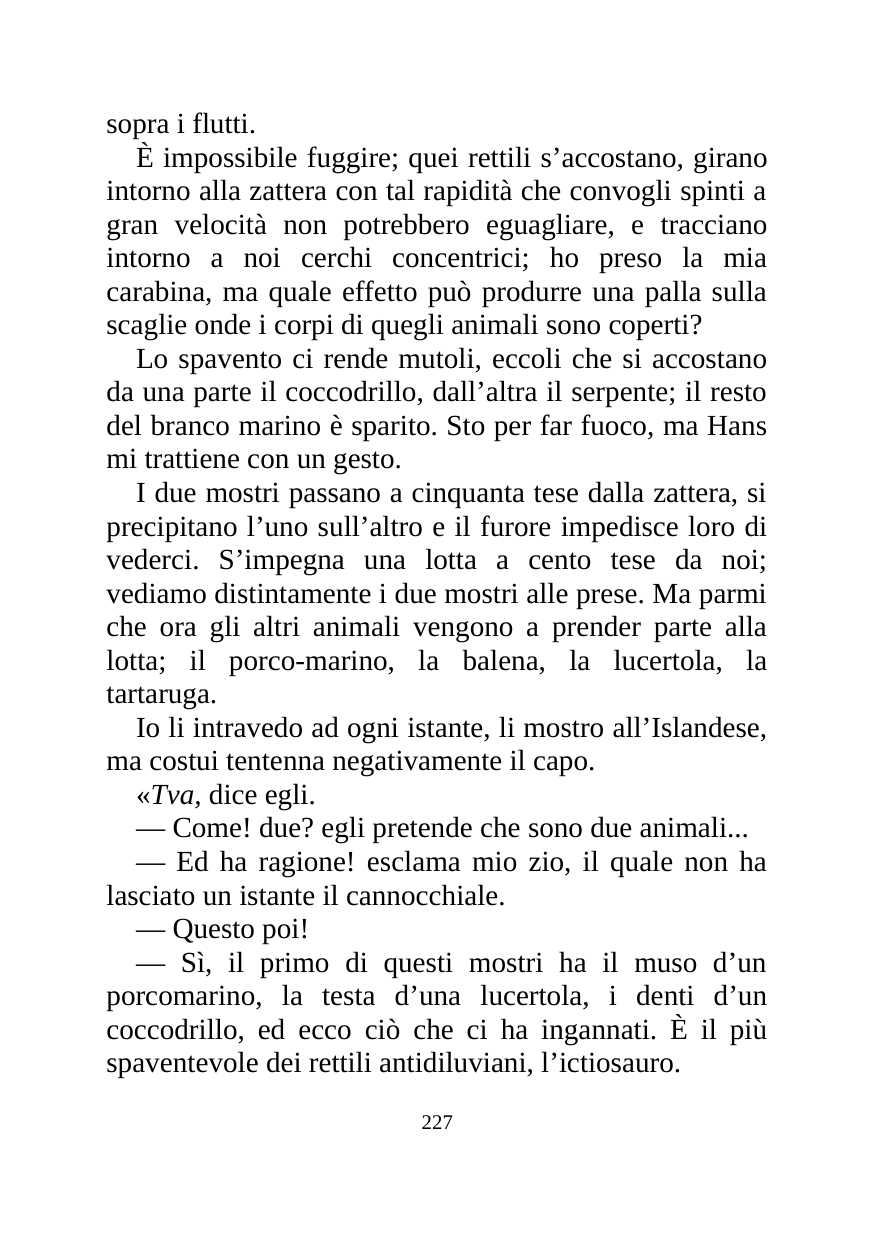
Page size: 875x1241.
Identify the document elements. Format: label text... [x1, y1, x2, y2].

text Lo spavento ci rende mutoli, eccoli che si accostano da una parte il coccodrillo, dall’altra il serpente; il resto del branco marino è sparito. Sto per far fuoco, ma Hans mi trattiene con un gesto. [106, 341, 768, 475]
text È impossibile fuggire; quei rettili s’accostano, girano intorno alla zattera con tal rapidità che convogli spinti a gran velocità non potrebbero eguagliare, e tracciano intorno a noi cerchi concentrici; ho preso la mia carabina, ma quale effetto può produrre una palla sulla scaglie onde i corpi di quegli animali sono coperti? [106, 140, 768, 341]
text Io li intravedo ad ogni istante, li mostro all’Islandese, ma costui tentenna negativamente il capo. [106, 710, 768, 777]
text — Ed ha ragione! esclama mio zio, il quale non ha lasciato un istante il cannocchiale. [106, 844, 768, 911]
text — Come! due? egli pretende che sono due animali... [106, 811, 768, 844]
text «Tva, dice egli. [106, 777, 768, 811]
text sopra i flutti. [106, 106, 768, 140]
text — Questo poi! [106, 911, 768, 945]
text — Sì, il primo di questi mostri ha il muso d’un porcomarino, la testa d’una lucertola, i denti d’un coccodrillo, ed ecco ciò che ci ha ingannati. È il più spaventevole dei rettili antidiluviani, l’ictiosauro. [106, 945, 768, 1079]
text I due mostri passano a cinquanta tese dalla zattera, si precipitano l’uno sull’altro e il furore impedisce loro di vederci. S’impegna una lotta a cento tese da noi; vediamo distintamente i due mostri alle prese. Ma parmi che ora gli altri animali vengono a prender parte alla lotta; il porco-marino, la balena, la lucertola, la tartaruga. [106, 475, 768, 710]
